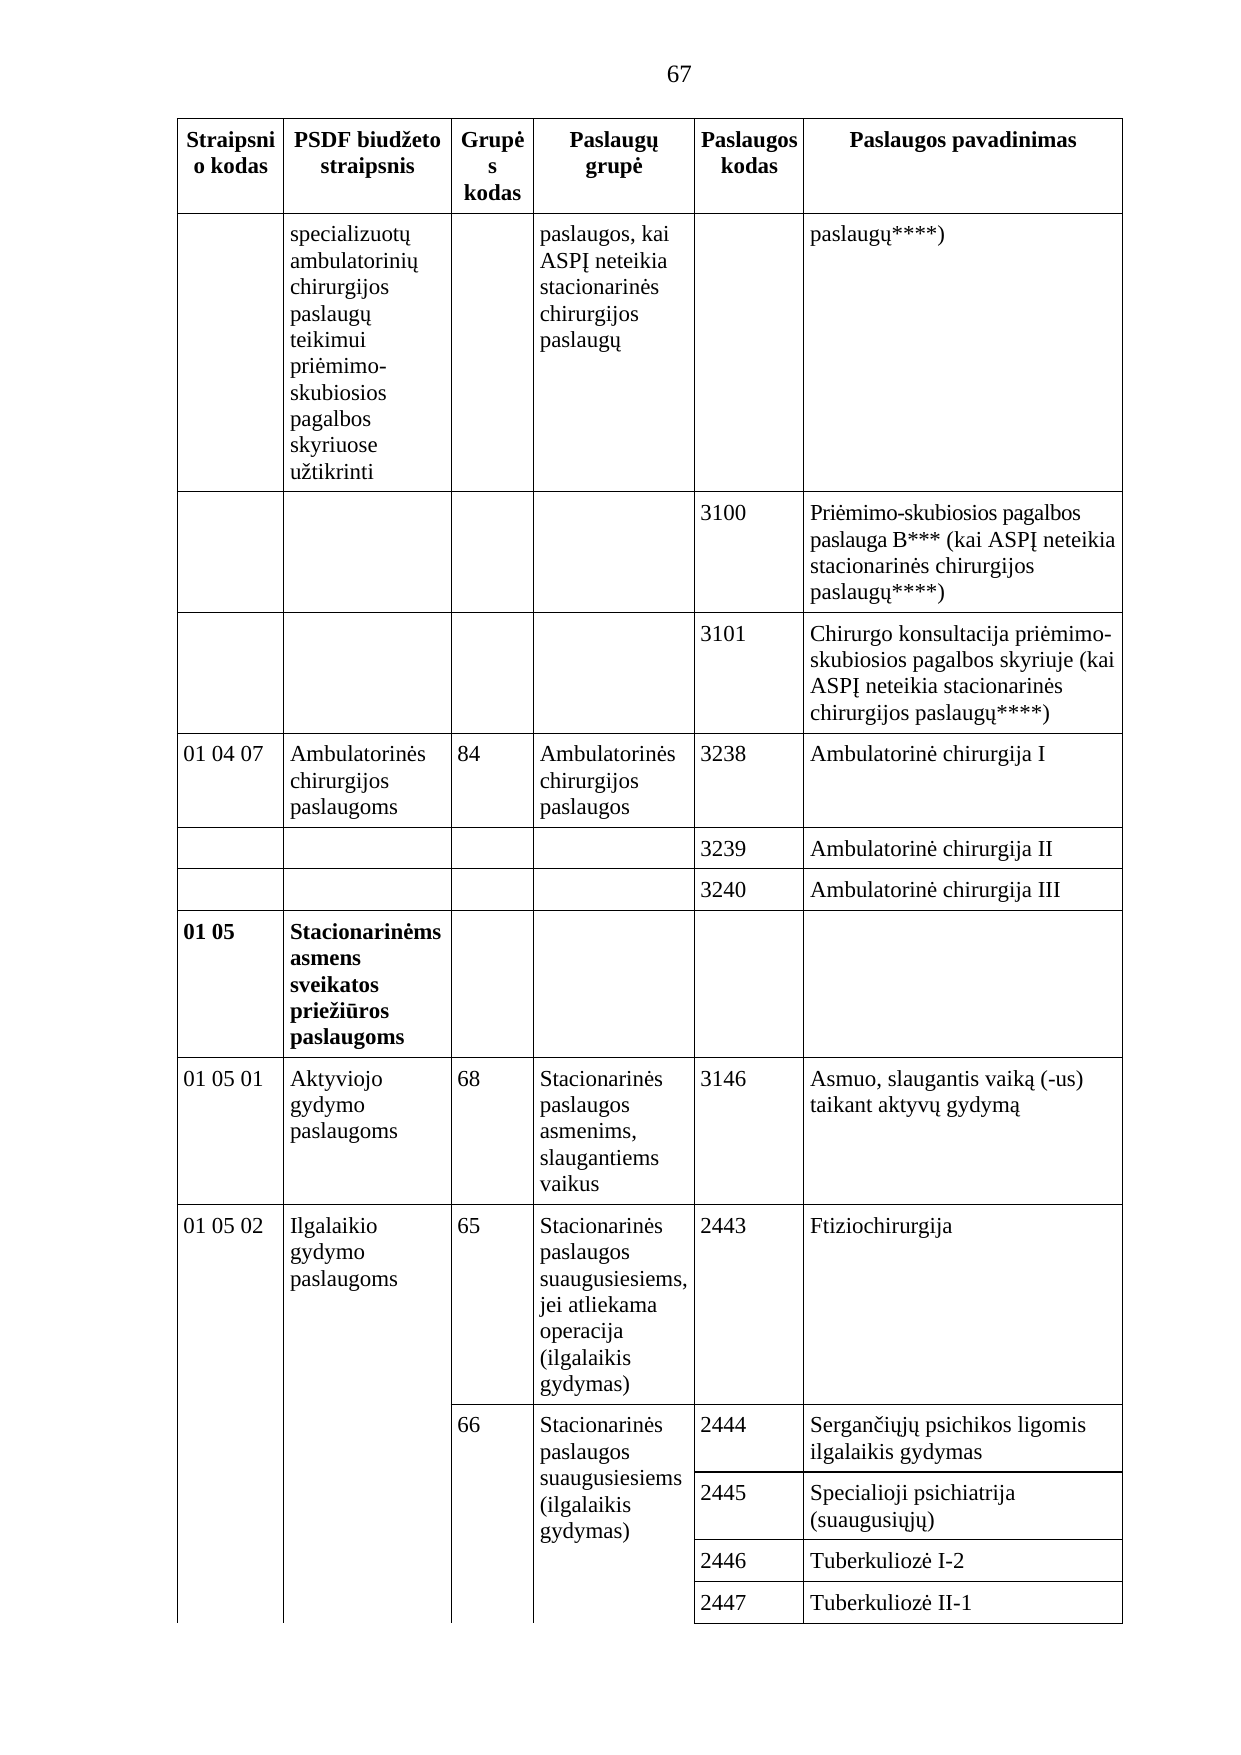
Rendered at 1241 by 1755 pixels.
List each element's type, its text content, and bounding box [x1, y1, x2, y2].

table_cell [284, 492, 451, 612]
table_cell 01 05 01 [178, 1058, 283, 1204]
table_cell 3101 [695, 613, 803, 732]
table_cell Ilgalaikio gydymo paslaugoms [284, 1205, 451, 1403]
table_cell Stacionarinės paslaugos suaugusiesiems, jei atliekama operacija (ilgalaikis gydymas) [534, 1205, 694, 1403]
table_cell [178, 828, 283, 868]
table_cell Chirurgo konsultacija priėmimo-skubiosios pagalbos skyriuje (kai ASPĮ neteikia stacionarinės chirurgijos paslaugų****) [804, 613, 1122, 732]
table_header Grupės kodas [452, 119, 533, 212]
table_cell [695, 214, 803, 491]
table_cell 66 [452, 1405, 533, 1471]
table_cell Sergančiųjų psichikos ligomis ilgalaikis gydymas [804, 1405, 1122, 1471]
table_cell [284, 1581, 451, 1622]
table_cell [534, 869, 694, 910]
table_header Paslaugos kodas [695, 119, 803, 212]
table_cell 2443 [695, 1205, 803, 1403]
table_cell [284, 828, 451, 868]
table_cell 3240 [695, 869, 803, 910]
table_cell 65 [452, 1205, 533, 1403]
table_cell Tuberkuliozė II-1 [804, 1582, 1122, 1622]
table_cell [178, 1471, 283, 1539]
table_cell Priėmimo-skubiosios pagalbos paslauga B*** (kai ASPĮ neteikia stacionarinės chirurgijos paslaugų****) [804, 492, 1122, 612]
table_cell [284, 1539, 451, 1581]
table_cell [178, 1404, 283, 1471]
table_cell Aktyviojo gydymo paslaugoms [284, 1058, 451, 1204]
table_cell 2444 [695, 1405, 803, 1471]
table_cell [284, 1471, 451, 1539]
table_cell Ambulatorinė chirurgija III [804, 869, 1122, 910]
table_cell [284, 869, 451, 910]
table_cell Tuberkuliozė I-2 [804, 1540, 1122, 1581]
table_cell Ambulatorinės chirurgijos paslaugos [534, 734, 694, 827]
table_cell [452, 869, 533, 910]
table_cell paslaugos, kai ASPĮ neteikia stacionarinės chirurgijos paslaugų [534, 214, 694, 491]
table_cell [452, 1539, 533, 1581]
table_cell 01 05 02 [178, 1205, 283, 1403]
table_cell Stacionarinės paslaugos asmenims, slaugantiems vaikus [534, 1058, 694, 1204]
table_cell Ambulatorinė chirurgija I [804, 734, 1122, 827]
table_cell Specialioji psichiatrija (suaugusiųjų) [804, 1473, 1122, 1539]
table_cell [284, 1404, 451, 1471]
table_cell 2447 [695, 1582, 803, 1622]
table_cell 2446 [695, 1540, 803, 1581]
table_cell [534, 911, 694, 1057]
table_cell 68 [452, 1058, 533, 1204]
table_cell [178, 214, 283, 491]
table_cell Ambulatorinės chirurgijos paslaugoms [284, 734, 451, 827]
table_cell [178, 1539, 283, 1581]
table_cell 01 04 07 [178, 734, 283, 827]
table_cell [178, 613, 283, 732]
table_cell 3146 [695, 1058, 803, 1204]
table_cell Ambulatorinė chirurgija II [804, 828, 1122, 868]
table_cell 3100 [695, 492, 803, 612]
table_cell [452, 911, 533, 1057]
table_cell [452, 214, 533, 491]
table_cell [452, 613, 533, 732]
table_cell specializuotų ambulatorinių chirurgijos paslaugų teikimui priėmimo-skubiosios pagalbos skyriuose užtikrinti [284, 214, 451, 491]
table_cell 84 [452, 734, 533, 827]
table_cell [534, 613, 694, 732]
table_cell [452, 828, 533, 868]
table_cell [178, 492, 283, 612]
table_cell [804, 911, 1122, 1057]
table_cell [452, 492, 533, 612]
table_cell [452, 1581, 533, 1622]
table_cell Stacionarinės paslaugos suaugusiesiems (ilgalaikis gydymas) [534, 1405, 694, 1622]
table_cell 3238 [695, 734, 803, 827]
table_header Paslaugų grupė [534, 119, 694, 212]
table_cell Stacionarinėms asmens sveikatos priežiūros paslaugoms [284, 911, 451, 1057]
table_cell [178, 1581, 283, 1622]
table_cell [284, 613, 451, 732]
table_cell [534, 828, 694, 868]
table_cell [178, 869, 283, 910]
table_cell Asmuo, slaugantis vaiką (-us) taikant aktyvų gydymą [804, 1058, 1122, 1204]
table_cell [695, 911, 803, 1057]
table_cell 2445 [695, 1473, 803, 1539]
table_header PSDF biudžeto straipsnis [284, 119, 451, 212]
table_cell 3239 [695, 828, 803, 868]
table_cell [452, 1471, 533, 1539]
table_cell Ftiziochirurgija [804, 1205, 1122, 1403]
table_header Paslaugos pavadinimas [804, 119, 1122, 212]
table_cell paslaugų****) [804, 214, 1122, 491]
table_cell 01 05 [178, 911, 283, 1057]
table_header Straipsnio kodas [178, 119, 283, 212]
table_cell [534, 492, 694, 612]
